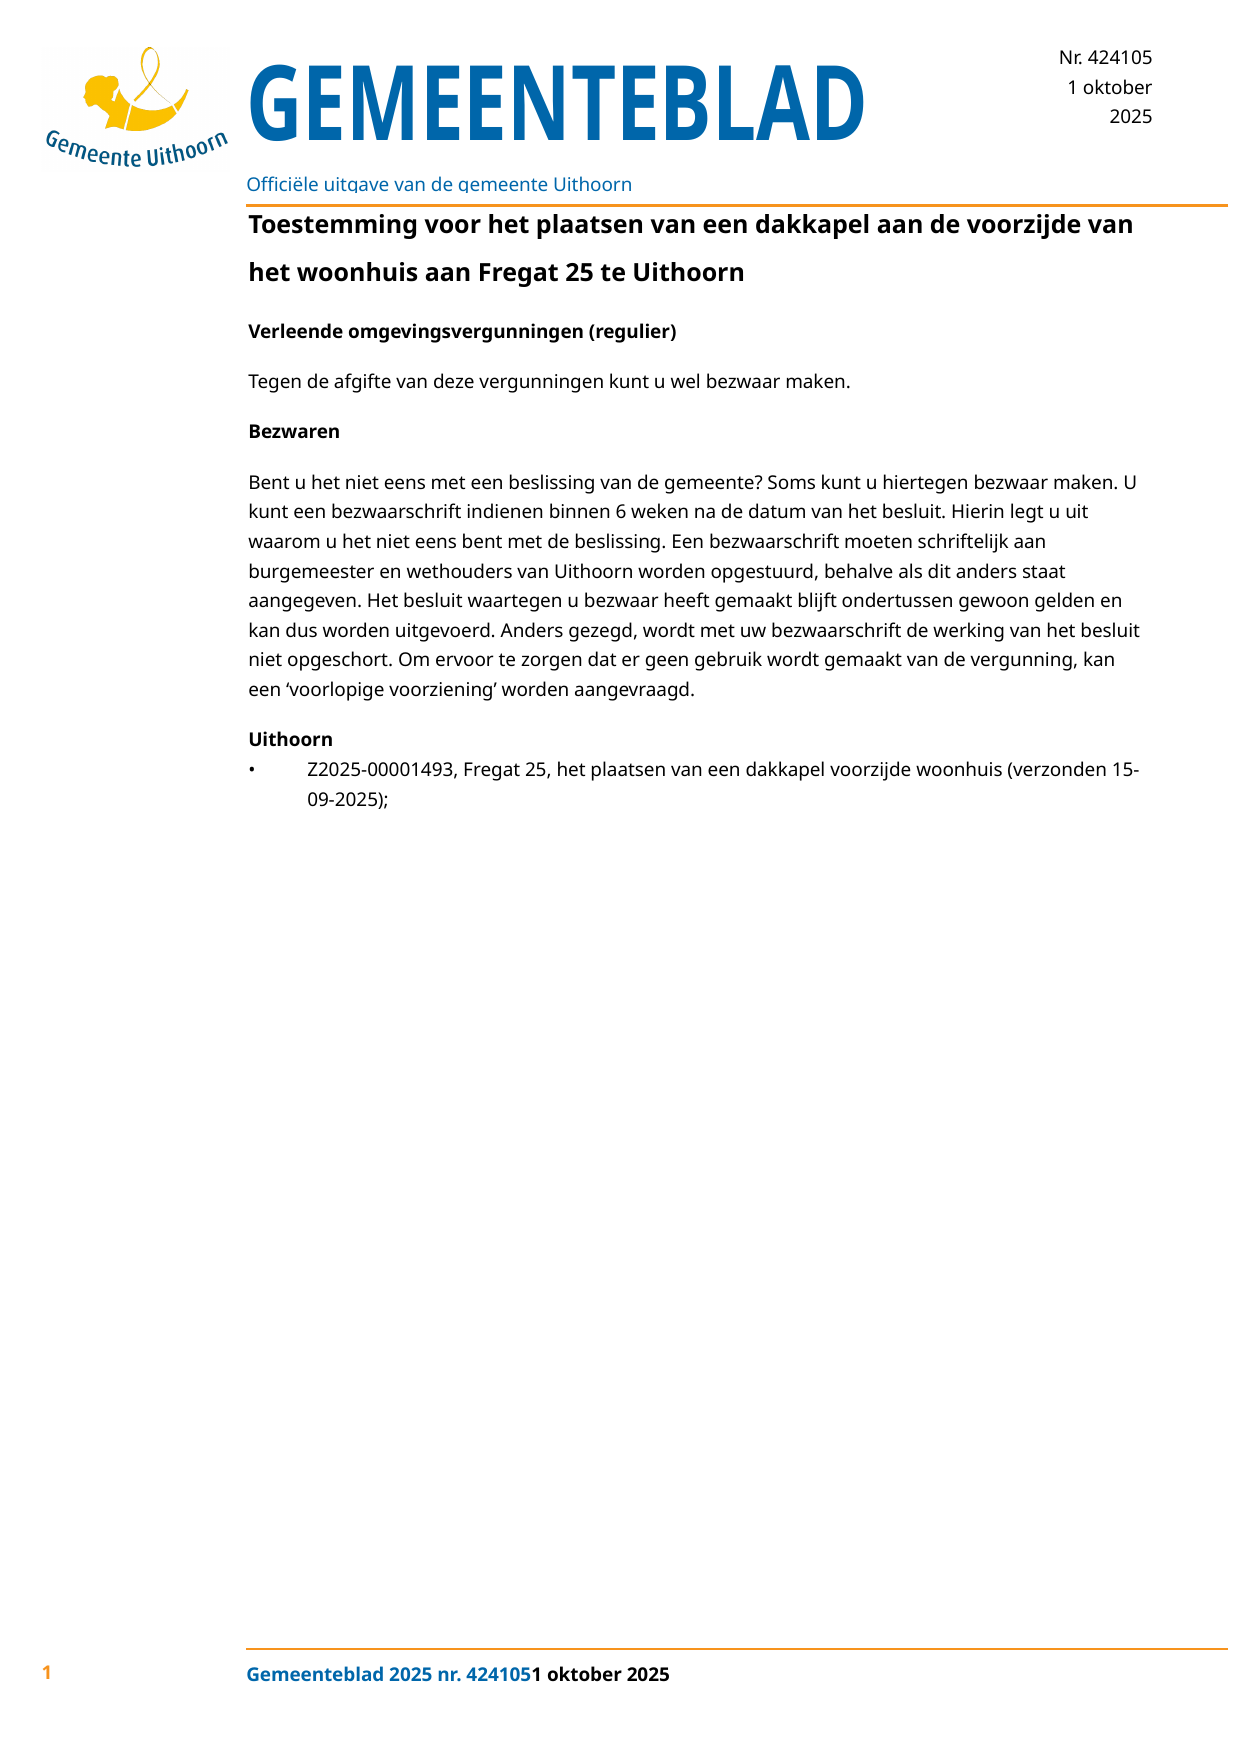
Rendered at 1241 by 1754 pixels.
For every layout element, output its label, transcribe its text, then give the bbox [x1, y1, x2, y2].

text Uithoorn [248, 727, 1152, 752]
text Toestemming voor het plaatsen van een dakkapel aan de voorzijde van het woonhuis aan Fregat 25 te Uithoorn [248, 207, 1152, 288]
text Verleende omgevingsvergunningen (regulier) [248, 318, 1152, 344]
text Tegen de afgifte van deze vergunningen kunt u wel bezwaar maken. [248, 368, 1152, 394]
text Bent u het niet eens met een beslissing van de gemeente? Soms kunt u hiertegen bezwaar maken. U kunt een bezwaarschrift indienen binnen 6 weken na de datum van het besluit. Hierin legt u uit waarom u het niet eens bent met de beslissing. Een bezwaarschrift moeten schriftelijk aan burgemeester en wethouders van Uithoorn worden opgestuurd, behalve als dit anders staat aangegeven. Het besluit waartegen u bezwaar heeft gemaakt blijft ondertussen gewoon gelden en kan dus worden uitgevoerd. Anders gezegd, wordt met uw bezwaarschrift de werking van het besluit niet opgeschort. Om ervoor te zorgen dat er geen gebruik wordt gemaakt van de vergunning, kan een ‘voorlopige voorziening’ worden aangevraagd. [248, 469, 1152, 702]
list Z2025-00001493, Fregat 25, het plaatsen van een dakkapel voorzijde woonhuis (verzonden 15-09-2025); [248, 756, 1152, 812]
text Bezwaren [248, 419, 1152, 444]
picture [41, 47, 231, 172]
